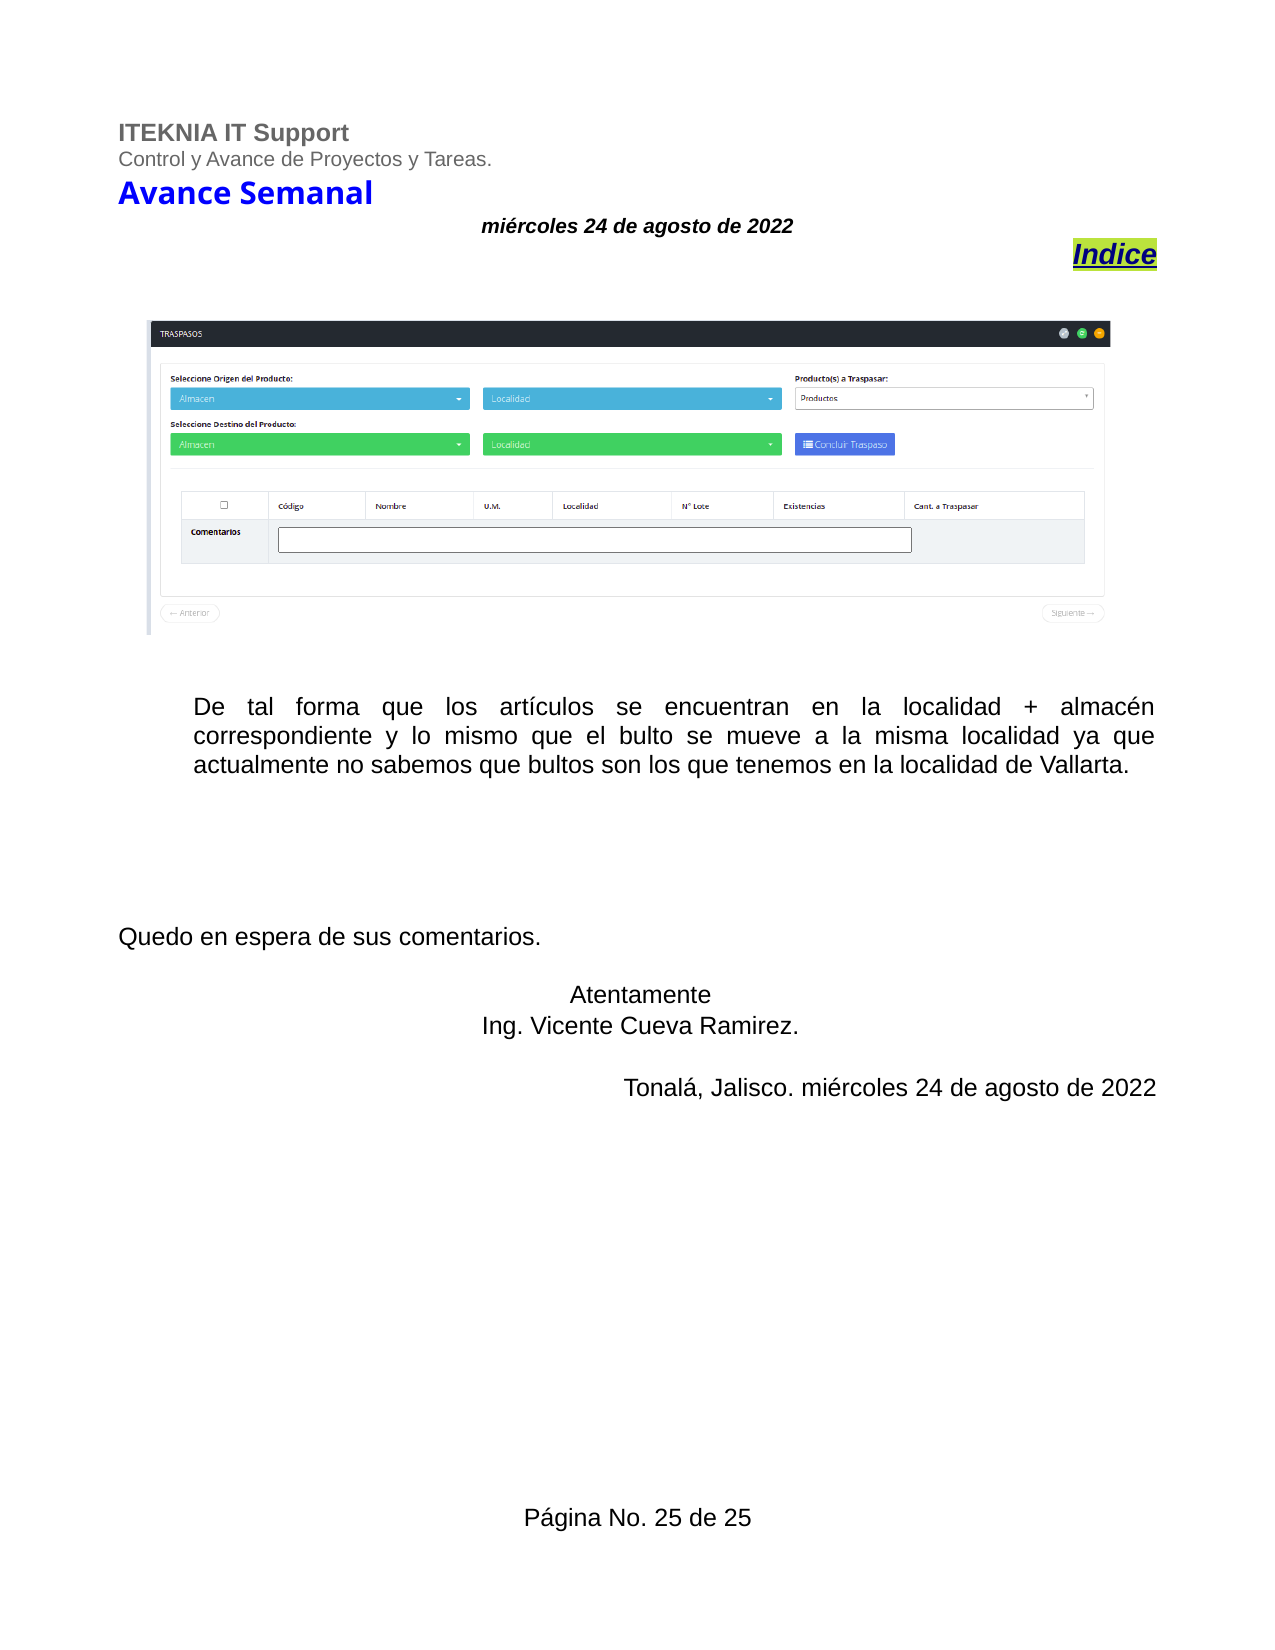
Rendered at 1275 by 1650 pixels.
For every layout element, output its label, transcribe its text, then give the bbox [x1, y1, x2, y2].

text Quedo en espera de sus comentarios. [118, 922, 1157, 951]
picture [146, 320, 1111, 635]
text De tal forma que los artículos se encuentran en la localidad + almacén correspondiente y lo mismo que el bulto se mueve a la misma localidad ya que actualmente no sabemos que bultos son los que tenemos en la localidad de Vallarta. [193, 692, 1157, 779]
list Atentamente [124, 980, 1157, 1009]
list Tonalá, Jalisco. miércoles 24 de agosto de 2022 [124, 1073, 1157, 1102]
list Ing. Vicente Cueva Ramirez. [124, 1011, 1157, 1040]
